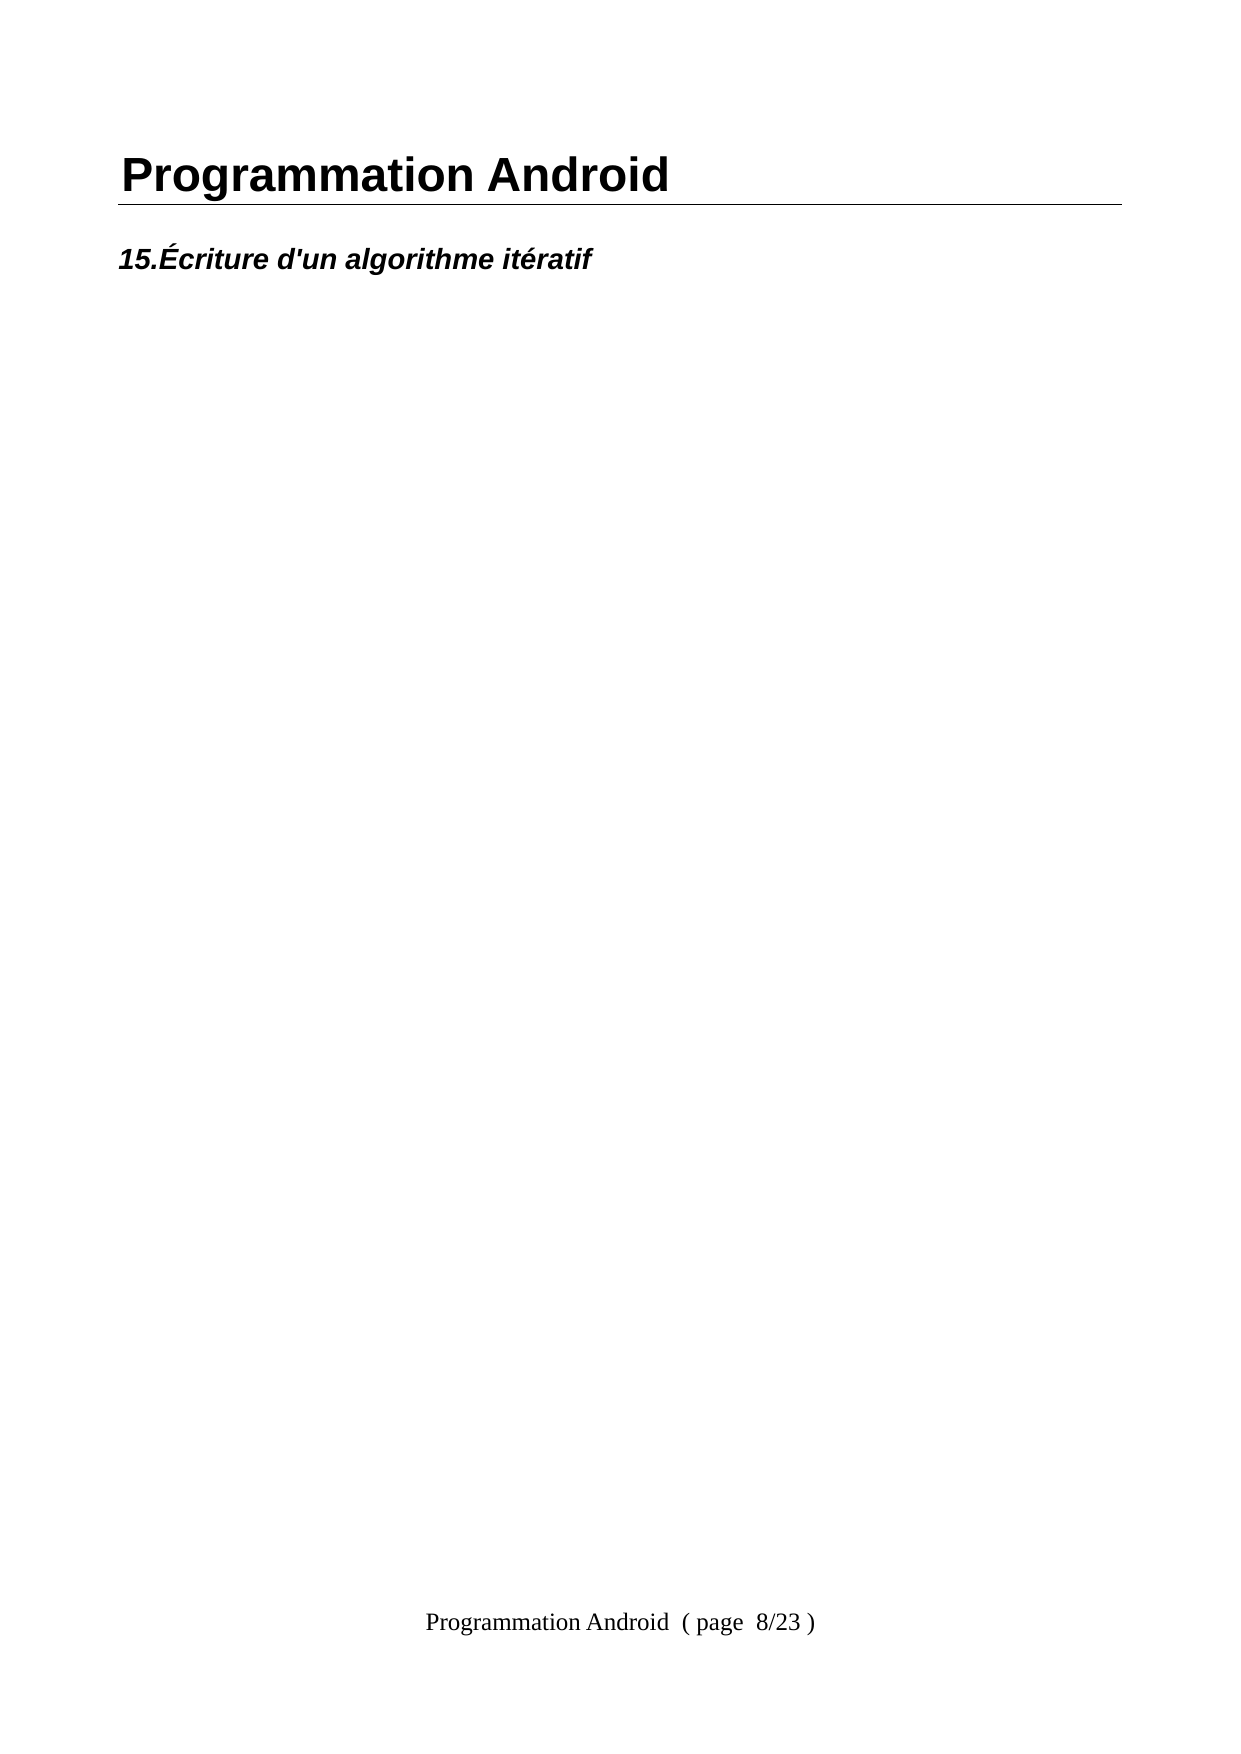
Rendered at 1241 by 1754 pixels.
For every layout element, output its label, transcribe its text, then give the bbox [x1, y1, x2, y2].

subtitle Écriture d'un algorithme itératif [118, 242, 1122, 275]
subtitle Programmation Android [118, 143, 1122, 204]
